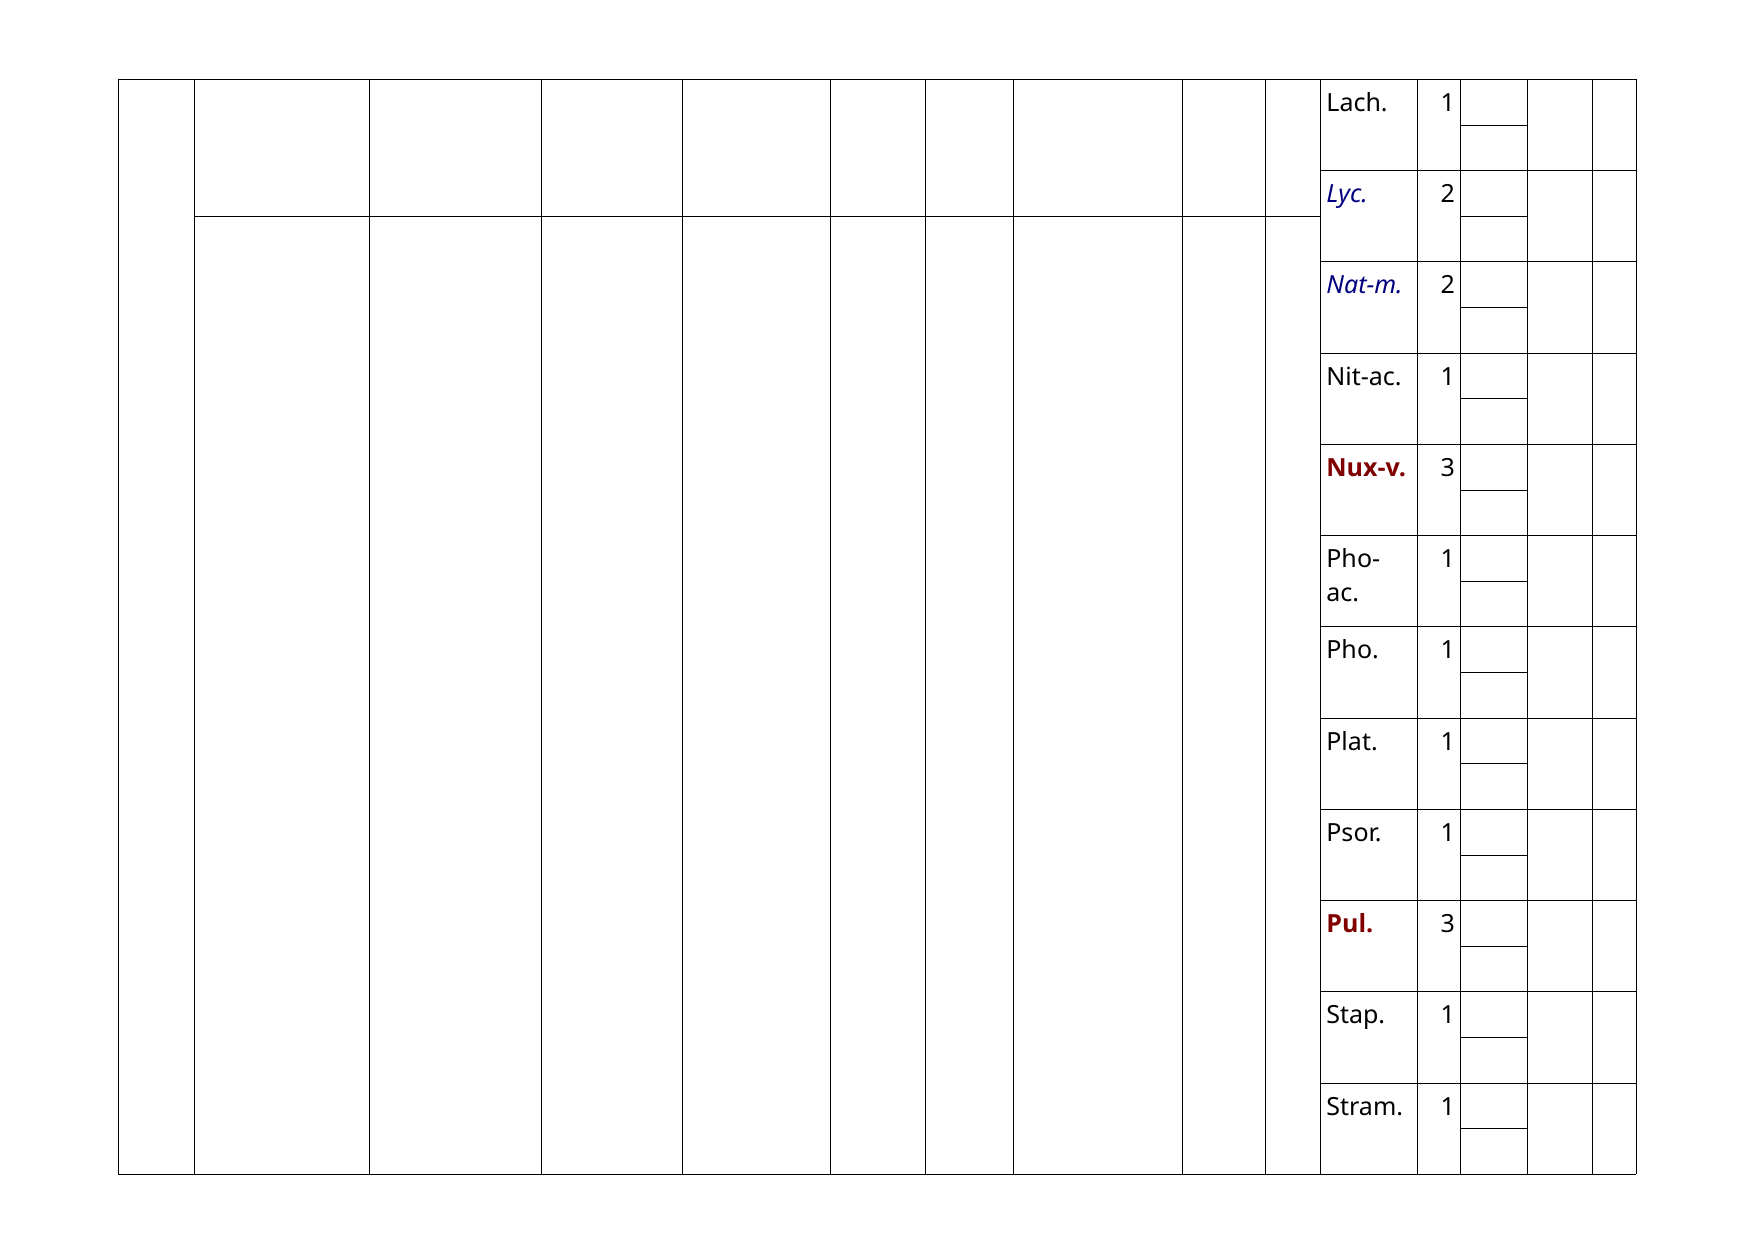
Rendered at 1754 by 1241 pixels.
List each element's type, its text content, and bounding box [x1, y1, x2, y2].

table_cell Pho-ac. [1321, 536, 1417, 626]
table_cell [119, 80, 194, 1174]
table_cell [1461, 947, 1527, 991]
table_cell [542, 217, 682, 1174]
table_cell [1461, 627, 1527, 672]
table_cell 3 [1418, 445, 1460, 535]
table_cell Lach. [1321, 80, 1417, 170]
table_cell [683, 217, 830, 1174]
table_cell [542, 80, 682, 216]
table_cell [1593, 354, 1636, 444]
table_cell [1593, 810, 1636, 900]
table_cell [1528, 992, 1592, 1083]
table_cell [1461, 308, 1527, 353]
table_cell [1461, 217, 1527, 261]
table_cell [1266, 80, 1320, 216]
table_cell [1593, 536, 1636, 626]
table_cell Nux-v. [1321, 445, 1417, 535]
table_cell [1461, 810, 1527, 854]
table_cell [1461, 536, 1527, 581]
table_cell 1 [1418, 354, 1460, 444]
table_cell [1461, 582, 1527, 626]
table_cell [1461, 262, 1527, 307]
table_cell 1 [1418, 536, 1460, 626]
table_cell [1461, 856, 1527, 900]
table_cell [1461, 901, 1527, 946]
table_cell [1593, 627, 1636, 718]
table_cell Stap. [1321, 992, 1417, 1083]
table_cell [1014, 217, 1182, 1174]
table_cell [831, 217, 925, 1174]
table_cell [1528, 627, 1592, 718]
table_cell [1593, 445, 1636, 535]
table_cell Pho. [1321, 627, 1417, 718]
table_cell [831, 80, 925, 216]
table_cell [1461, 445, 1527, 489]
table_cell Nit-ac. [1321, 354, 1417, 444]
table_cell Plat. [1321, 719, 1417, 809]
table_cell [683, 80, 830, 216]
table_cell [1461, 399, 1527, 444]
table_cell [1593, 992, 1636, 1083]
table_cell [195, 217, 369, 1174]
table_cell [195, 80, 369, 216]
table_cell [1461, 171, 1527, 216]
table_cell [1014, 80, 1182, 216]
table_cell [1461, 126, 1527, 170]
table_cell [1593, 80, 1636, 170]
table_cell 3 [1418, 901, 1460, 991]
table_cell [1461, 1084, 1527, 1128]
table_cell 1 [1418, 1084, 1460, 1174]
table_cell 1 [1418, 627, 1460, 718]
table_cell [1528, 445, 1592, 535]
table_cell [1528, 262, 1592, 353]
table_cell [1461, 764, 1527, 809]
table_cell [926, 217, 1013, 1174]
table_cell [1183, 217, 1265, 1174]
table_cell [1528, 536, 1592, 626]
table_cell Pul. [1321, 901, 1417, 991]
table_cell [1528, 354, 1592, 444]
table_cell [370, 217, 541, 1174]
table_cell [1461, 491, 1527, 535]
table_cell [1593, 719, 1636, 809]
table_cell 2 [1418, 262, 1460, 353]
table_cell [370, 80, 541, 216]
table_cell [1593, 262, 1636, 353]
table_cell [1593, 171, 1636, 261]
table_cell [1183, 80, 1265, 216]
table_cell Nat-m. [1321, 262, 1417, 353]
table_cell 1 [1418, 992, 1460, 1083]
table_cell [1461, 992, 1527, 1037]
table_cell Lyc. [1321, 171, 1417, 261]
table_cell 2 [1418, 171, 1460, 261]
table_cell [1528, 719, 1592, 809]
table_cell [1461, 719, 1527, 763]
table_cell Stram. [1321, 1084, 1417, 1174]
table_cell [1266, 217, 1320, 1174]
table_cell [1528, 901, 1592, 991]
table_cell 1 [1418, 719, 1460, 809]
table_cell [1528, 171, 1592, 261]
table_cell [1461, 1038, 1527, 1083]
table_cell [1528, 80, 1592, 170]
table_cell [1593, 901, 1636, 991]
table_cell [1528, 1084, 1592, 1174]
table_cell 1 [1418, 80, 1460, 170]
table_cell [1593, 1084, 1636, 1174]
table_cell 1 [1418, 810, 1460, 900]
table_cell [1461, 1129, 1527, 1174]
table_cell Psor. [1321, 810, 1417, 900]
table_cell [1461, 354, 1527, 398]
table_cell [1528, 810, 1592, 900]
table_cell [926, 80, 1013, 216]
table_cell [1461, 80, 1527, 124]
table_cell [1461, 673, 1527, 718]
